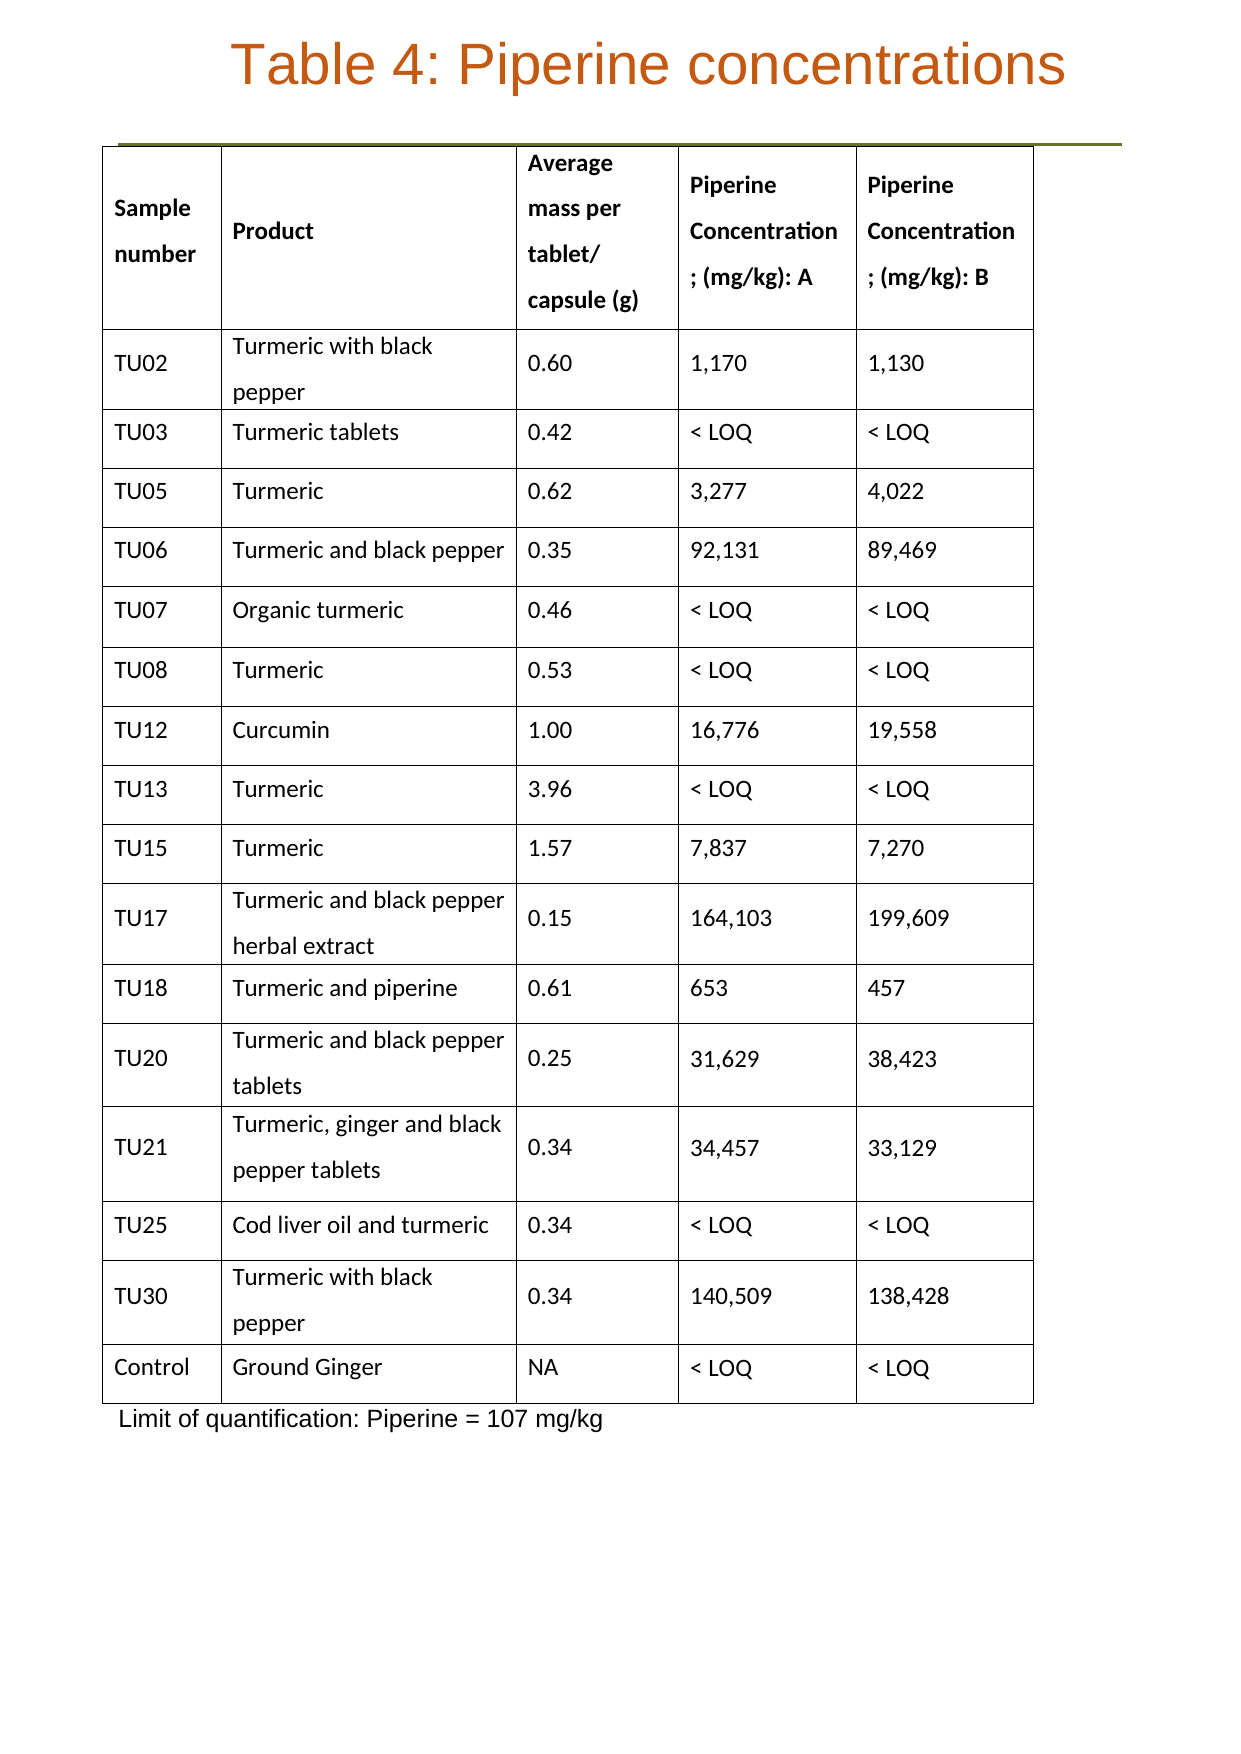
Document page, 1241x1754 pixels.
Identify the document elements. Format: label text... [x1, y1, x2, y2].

table_header Sample number [103, 147, 221, 329]
table_header Piperine Concentration; (mg/kg): B [857, 147, 1033, 329]
table_cell 0.53 [517, 648, 678, 706]
table_cell TU12 [103, 707, 221, 765]
table_cell 0.34 [517, 1202, 678, 1260]
table_cell TU02 [103, 330, 221, 409]
table_cell 0.34 [517, 1107, 678, 1201]
table_cell < LOQ [857, 766, 1033, 824]
table_cell < LOQ [679, 587, 856, 647]
table_cell TU13 [103, 766, 221, 824]
table_cell 33,129 [857, 1107, 1033, 1201]
table_cell TU06 [103, 528, 221, 586]
table_cell 1,130 [857, 330, 1033, 409]
table_cell Turmeric tablets [222, 410, 516, 468]
table_cell 0.60 [517, 330, 678, 409]
table_cell Turmeric and black pepper [222, 528, 516, 586]
table_cell 457 [857, 965, 1033, 1023]
table_cell 4,022 [857, 469, 1033, 527]
table_header Product [222, 147, 516, 329]
table_cell 0.61 [517, 965, 678, 1023]
table_cell < LOQ [679, 1345, 856, 1403]
table_cell Turmeric, ginger and black pepper tablets [222, 1107, 516, 1201]
table_cell TU17 [103, 884, 221, 964]
table_cell 92,131 [679, 528, 856, 586]
table_cell Cod liver oil and turmeric [222, 1202, 516, 1260]
table_cell 0.46 [517, 587, 678, 647]
table_cell 89,469 [857, 528, 1033, 586]
table_cell Organic turmeric [222, 587, 516, 647]
table_cell < LOQ [857, 1202, 1033, 1260]
table_cell 19,558 [857, 707, 1033, 765]
table_cell < LOQ [679, 1202, 856, 1260]
text Limit of quantification: Piperine = 107 mg/kg [118, 1404, 1122, 1433]
table_cell Curcumin [222, 707, 516, 765]
table_cell Control [103, 1345, 221, 1403]
table_cell 1.57 [517, 825, 678, 883]
table_cell 3,277 [679, 469, 856, 527]
table_cell Ground Ginger [222, 1345, 516, 1403]
table_cell 38,423 [857, 1024, 1033, 1106]
table_cell 138,428 [857, 1261, 1033, 1344]
table_header Piperine Concentration; (mg/kg): A [679, 147, 856, 329]
table_cell 0.15 [517, 884, 678, 964]
subtitle Table 4: Piperine concentrations [231, 29, 1122, 97]
table_cell TU07 [103, 587, 221, 647]
table_cell < LOQ [857, 587, 1033, 647]
table_cell TU18 [103, 965, 221, 1023]
table_cell < LOQ [857, 1345, 1033, 1403]
table_cell NA [517, 1345, 678, 1403]
table_cell Turmeric with black pepper [222, 1261, 516, 1344]
table_cell < LOQ [857, 648, 1033, 706]
table_cell TU21 [103, 1107, 221, 1201]
table_cell 164,103 [679, 884, 856, 964]
table_cell Turmeric and piperine [222, 965, 516, 1023]
table_cell Turmeric with black pepper [222, 330, 516, 409]
table_cell 7,270 [857, 825, 1033, 883]
table_cell TU05 [103, 469, 221, 527]
table_cell 1,170 [679, 330, 856, 409]
table_cell Turmeric and black pepper tablets [222, 1024, 516, 1106]
table_cell TU20 [103, 1024, 221, 1106]
table_cell TU15 [103, 825, 221, 883]
table_cell 0.42 [517, 410, 678, 468]
table_cell Turmeric [222, 648, 516, 706]
table_cell Turmeric [222, 766, 516, 824]
table_cell 16,776 [679, 707, 856, 765]
table_cell TU08 [103, 648, 221, 706]
table_cell 7,837 [679, 825, 856, 883]
table_cell Turmeric [222, 825, 516, 883]
table_cell 31,629 [679, 1024, 856, 1106]
table_header Average mass per tablet/ capsule (g) [517, 147, 678, 329]
table_cell Turmeric [222, 469, 516, 527]
table_cell 34,457 [679, 1107, 856, 1201]
table_cell TU03 [103, 410, 221, 468]
table_cell 0.25 [517, 1024, 678, 1106]
table_cell < LOQ [857, 410, 1033, 468]
table_cell 0.35 [517, 528, 678, 586]
table_cell 653 [679, 965, 856, 1023]
table_cell 0.62 [517, 469, 678, 527]
table_cell < LOQ [679, 648, 856, 706]
table_cell 0.34 [517, 1261, 678, 1344]
table_cell Turmeric and black pepper herbal extract [222, 884, 516, 964]
table_cell 3.96 [517, 766, 678, 824]
table_cell TU30 [103, 1261, 221, 1344]
table_cell 140,509 [679, 1261, 856, 1344]
table_cell < LOQ [679, 766, 856, 824]
table_cell 199,609 [857, 884, 1033, 964]
table_cell < LOQ [679, 410, 856, 468]
table_cell TU25 [103, 1202, 221, 1260]
table_cell 1.00 [517, 707, 678, 765]
